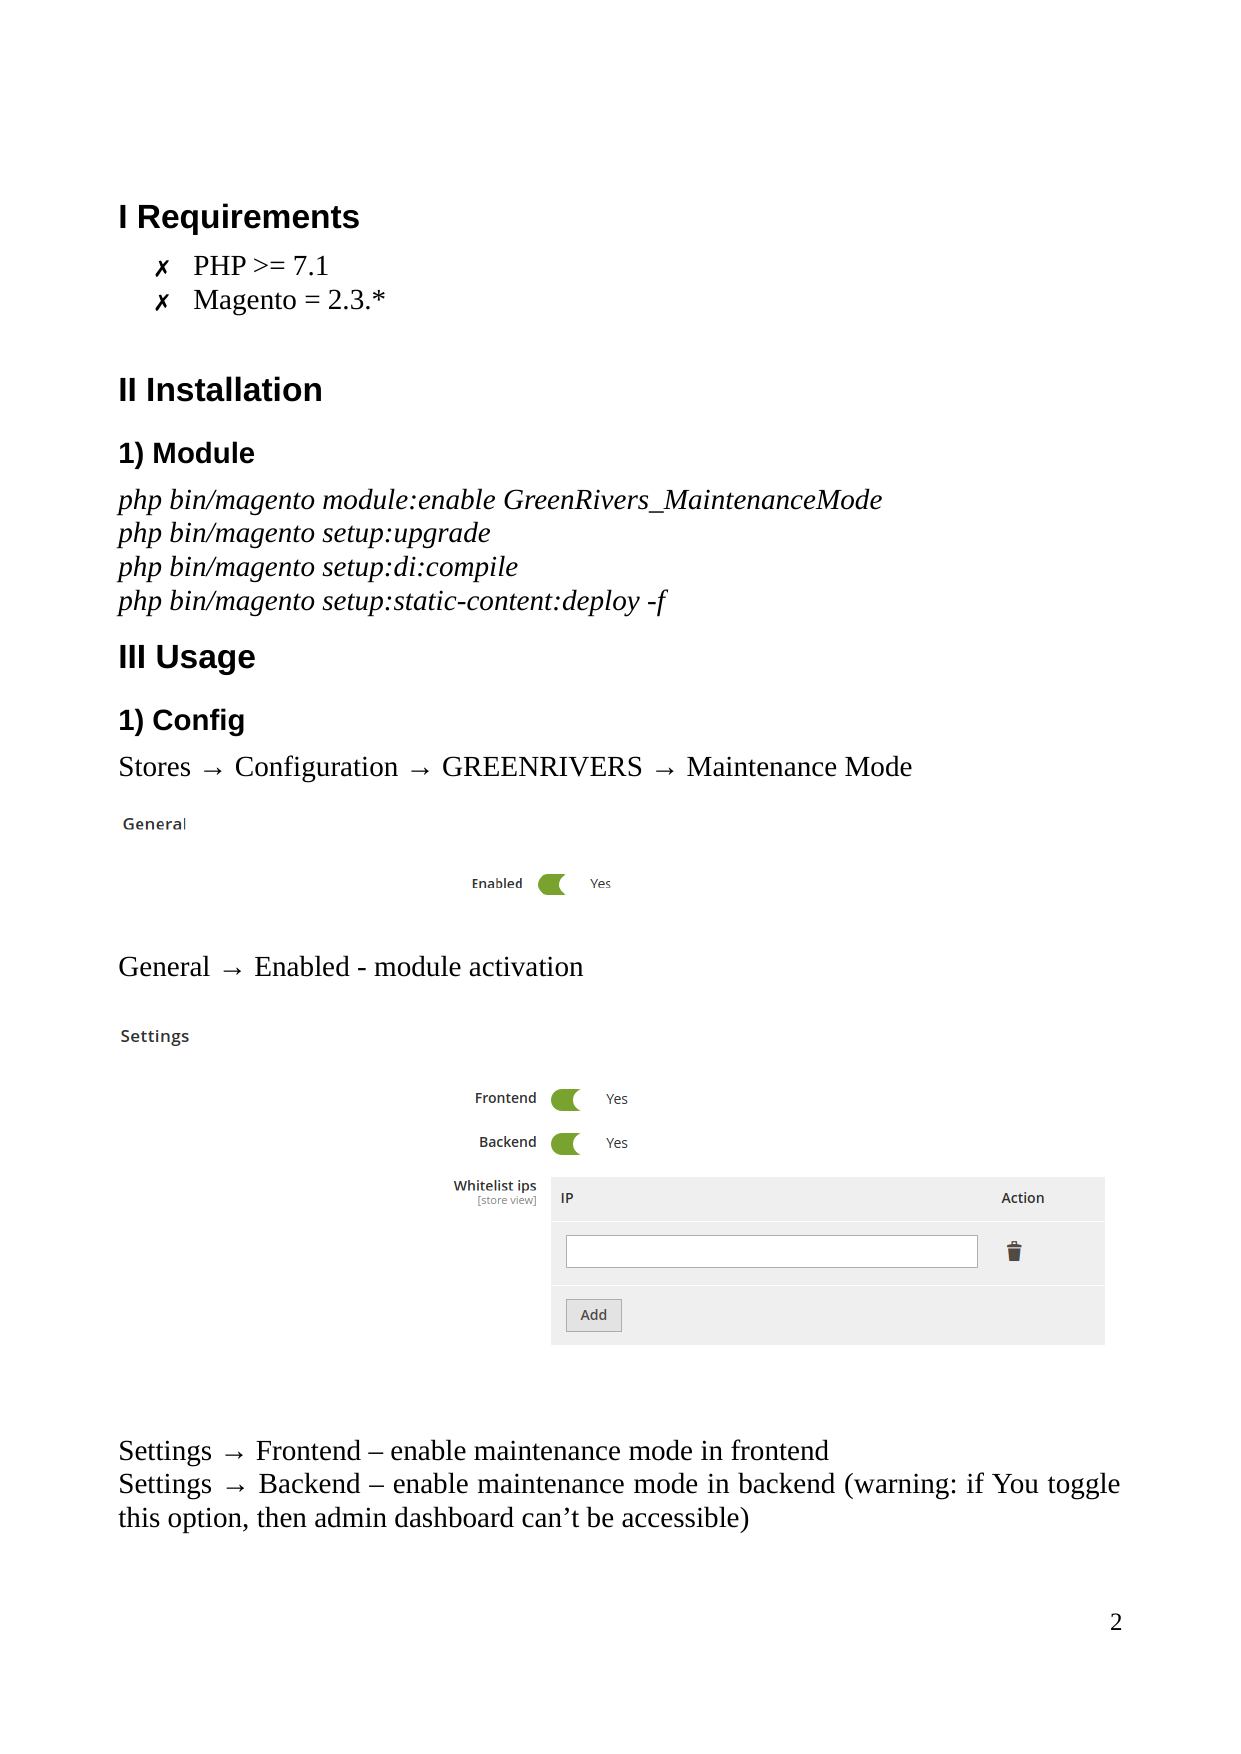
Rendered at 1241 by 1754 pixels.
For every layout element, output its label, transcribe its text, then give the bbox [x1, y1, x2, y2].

picture [118, 802, 1123, 916]
text General → Enabled - module activation [118, 949, 1122, 983]
subtitle I Requirements [118, 197, 1122, 236]
subtitle 1) Config [118, 703, 1122, 736]
text php bin/magento module:enable GreenRivers_MaintenanceMode [118, 482, 1122, 516]
text php bin/magento setup:static-content:deploy -f [118, 583, 1122, 616]
text php bin/magento setup:upgrade [118, 516, 1122, 549]
subtitle 1) Module [118, 436, 1122, 469]
list PHP >= 7.1 [156, 248, 1122, 282]
text Stores → Configuration → GREENRIVERS → Maintenance Mode [118, 749, 1122, 782]
picture [118, 1016, 1123, 1366]
text Settings → Backend – enable maintenance mode in backend (warning: if You toggle this option, then admin dashboard can’t be accessible) [118, 1466, 1122, 1533]
subtitle III Usage [118, 637, 1122, 676]
subtitle II Installation [118, 370, 1122, 409]
list Magento = 2.3.* [156, 282, 1122, 316]
text Settings → Frontend – enable maintenance mode in frontend [118, 1433, 1122, 1466]
text php bin/magento setup:di:compile [118, 549, 1122, 583]
